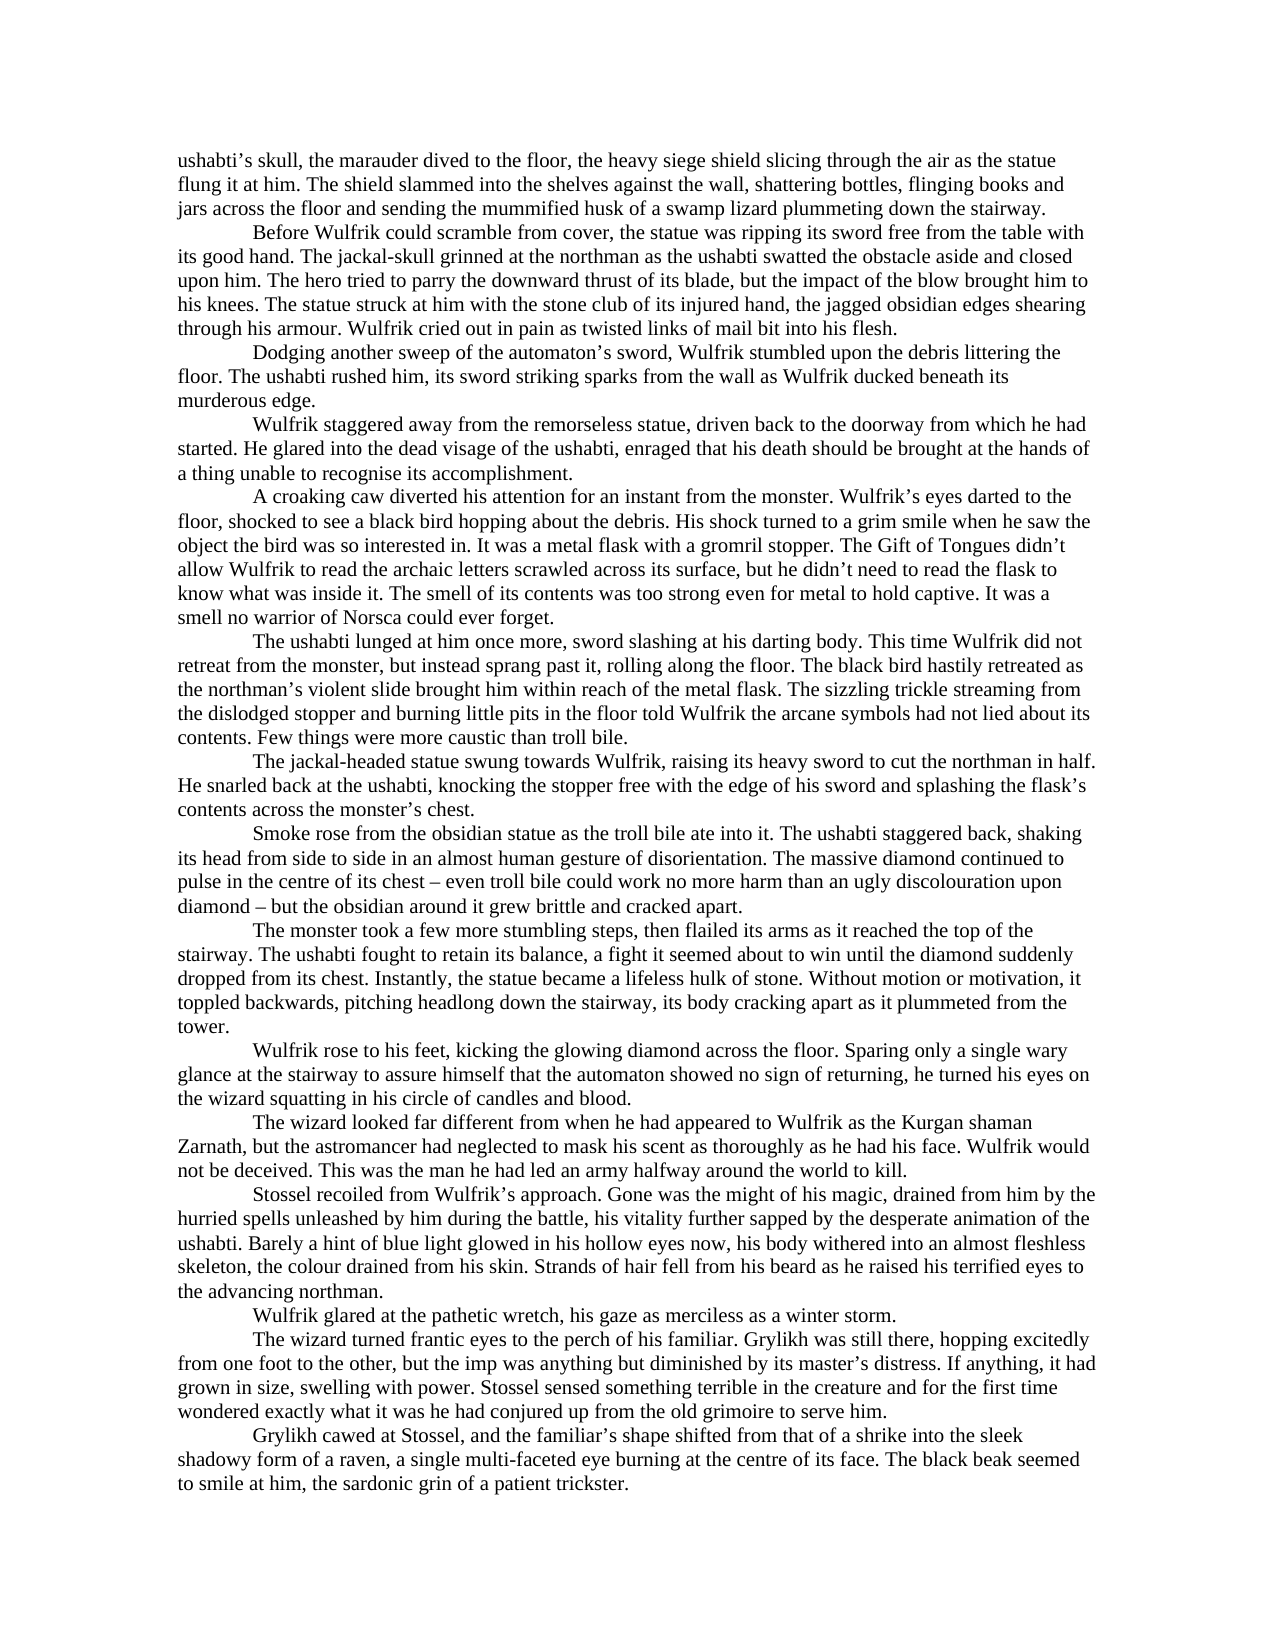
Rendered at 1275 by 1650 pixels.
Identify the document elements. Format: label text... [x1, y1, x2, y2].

text Smoke rose from the obsidian statue as the troll bile ate into it. The ushabti staggered back, shaking its head from side to side in an almost human gesture of disorientation. The massive diamond continued to pulse in the centre of its chest – even troll bile could work no more harm than an ugly discolouration upon diamond – but the obsidian around it grew brittle and cracked apart. [177, 821, 1098, 918]
text The monster took a few more stumbling steps, then flailed its arms as it reached the top of the stairway. The ushabti fought to retain its balance, a fight it seemed about to win until the diamond suddenly dropped from its chest. Instantly, the statue became a lifeless hulk of stone. Without motion or motivation, it toppled backwards, pitching headlong down the stairway, its body cracking apart as it plummeted from the tower. [177, 918, 1098, 1038]
text A croaking caw diverted his attention for an instant from the monster. Wulfrik’s eyes darted to the floor, shocked to see a black bird hopping about the debris. His shock turned to a grim smile when he saw the object the bird was so interested in. It was a metal flask with a gromril stopper. The Gift of Tongues didn’t allow Wulfrik to read the archaic letters scrawled across its surface, but he didn’t need to read the flask to know what was inside it. The smell of its contents was too strong even for metal to hold captive. It was a smell no warrior of Norsca could ever forget. [177, 484, 1098, 629]
text The jackal-headed statue swung towards Wulfrik, raising its heavy sword to cut the northman in half. He snarled back at the ushabti, knocking the stopper free with the edge of his sword and splashing the flask’s contents across the monster’s chest. [177, 749, 1098, 821]
text The ushabti lunged at him once more, sword slashing at his darting body. This time Wulfrik did not retreat from the monster, but instead sprang past it, rolling along the floor. The black bird hastily retreated as the northman’s violent slide brought him within reach of the metal flask. The sizzling trickle streaming from the dislodged stopper and burning little pits in the floor told Wulfrik the arcane symbols had not lied about its contents. Few things were more caustic than troll bile. [177, 629, 1098, 749]
text Dodging another sweep of the automaton’s sword, Wulfrik stumbled upon the debris littering the floor. The ushabti rushed him, its sword striking sparks from the wall as Wulfrik ducked beneath its murderous edge. [177, 340, 1098, 412]
text Wulfrik glared at the pathetic wretch, his gaze as merciless as a winter storm. [177, 1303, 1098, 1327]
text Before Wulfrik could scramble from cover, the statue was ripping its sword free from the table with its good hand. The jackal-skull grinned at the northman as the ushabti swatted the obstacle aside and closed upon him. The hero tried to parry the downward thrust of its blade, but the impact of the blow brought him to his knees. The statue struck at him with the stone club of its injured hand, the jagged obsidian edges shearing through his armour. Wulfrik cried out in pain as twisted links of mail bit into his flesh. [177, 220, 1098, 340]
text ushabti’s skull, the marauder dived to the floor, the heavy siege shield slicing through the air as the statue flung it at him. The shield slammed into the shelves against the wall, shattering bottles, flinging books and jars across the floor and sending the mummified husk of a swamp lizard plummeting down the stairway. [177, 148, 1098, 220]
text The wizard looked far different from when he had appeared to Wulfrik as the Kurgan shaman Zarnath, but the astromancer had neglected to mask his scent as thoroughly as he had his face. Wulfrik would not be deceived. This was the man he had led an army halfway around the world to kill. [177, 1110, 1098, 1182]
text Grylikh cawed at Stossel, and the familiar’s shape shifted from that of a shrike into the sleek shadowy form of a raven, a single multi-faceted eye burning at the centre of its face. The black beak seemed to smile at him, the sardonic grin of a patient trickster. [177, 1423, 1098, 1495]
text Wulfrik staggered away from the remorseless statue, driven back to the doorway from which he had started. He glared into the dead visage of the ushabti, enraged that his death should be brought at the hands of a thing unable to recognise its accomplishment. [177, 412, 1098, 484]
text Stossel recoiled from Wulfrik’s approach. Gone was the might of his magic, drained from him by the hurried spells unleashed by him during the battle, his vitality further sapped by the desperate animation of the ushabti. Barely a hint of blue light glowed in his hollow eyes now, his body withered into an almost fleshless skeleton, the colour drained from his skin. Strands of hair fell from his beard as he raised his terrified eyes to the advancing northman. [177, 1182, 1098, 1303]
text Wulfrik rose to his feet, kicking the glowing diamond across the floor. Sparing only a single wary glance at the stairway to assure himself that the automaton showed no sign of returning, he turned his eyes on the wizard squatting in his circle of candles and blood. [177, 1038, 1098, 1110]
text The wizard turned frantic eyes to the perch of his familiar. Grylikh was still there, hopping excitedly from one foot to the other, but the imp was anything but diminished by its master’s distress. If anything, it had grown in size, swelling with power. Stossel sensed something terrible in the creature and for the first time wondered exactly what it was he had conjured up from the old grimoire to serve him. [177, 1327, 1098, 1423]
